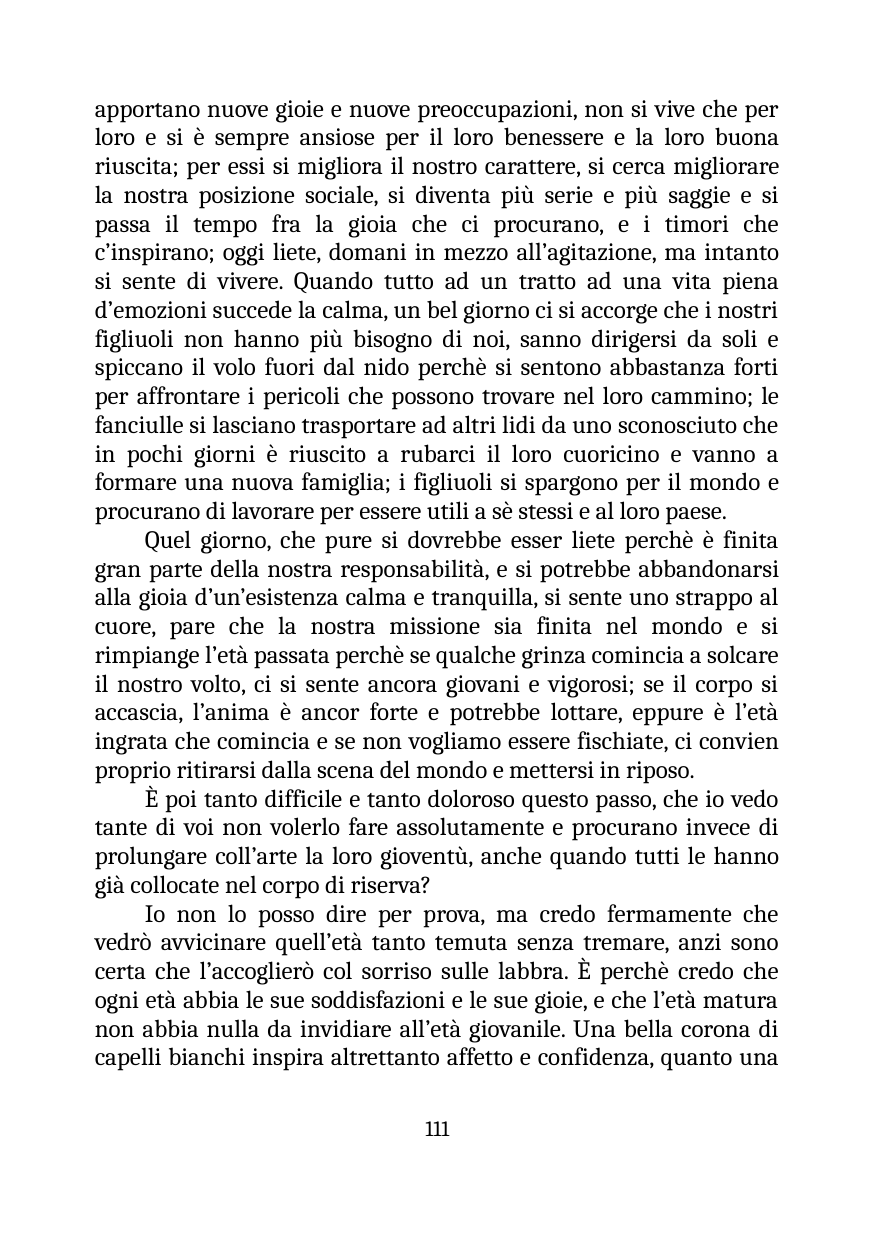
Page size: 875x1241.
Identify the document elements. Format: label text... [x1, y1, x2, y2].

text apportano nuove gioie e nuove preoccupazioni, non si vive che per loro e si è sempre ansiose per il loro benessere e la loro buona riuscita; per essi si migliora il nostro carattere, si cerca migliorare la nostra posizione sociale, si diventa più serie e più saggie e si passa il tempo fra la gioia che ci procurano, e i timori che c’inspirano; oggi liete, domani in mezzo all’agitazione, ma intanto si sente di vivere. Quando tutto ad un tratto ad una vita piena d’emozioni succede la calma, un bel giorno ci si accorge che i nostri figliuoli non hanno più bisogno di noi, sanno dirigersi da soli e spiccano il volo fuori dal nido perchè si sentono abbastanza forti per affrontare i pericoli che possono trovare nel loro cammino; le fanciulle si lasciano trasportare ad altri lidi da uno sconosciuto che in pochi giorni è riuscito a rubarci il loro cuoricino e vanno a formare una nuova famiglia; i figliuoli si spargono per il mondo e procurano di lavorare per essere utili a sè stessi e al loro paese. [94, 94, 779, 526]
text Io non lo posso dire per prova, ma credo fermamente che vedrò avvicinare quell’età tanto temuta senza tremare, anzi sono certa che l’accoglierò col sorriso sulle labbra. È perchè credo che ogni età abbia le sue soddisfazioni e le sue gioie, e che l’età matura non abbia nulla da invidiare all’età giovanile. Una bella corona di capelli bianchi inspira altrettanto affetto e confidenza, quanto una [94, 899, 779, 1072]
text Quel giorno, che pure si dovrebbe esser liete perchè è finita gran parte della nostra responsabilità, e si potrebbe abbandonarsi alla gioia d’un’esistenza calma e tranquilla, si sente uno strappo al cuore, pare che la nostra missione sia finita nel mondo e si rimpiange l’età passata perchè se qualche grinza comincia a solcare il nostro volto, ci si sente ancora giovani e vigorosi; se il corpo si accascia, l’anima è ancor forte e potrebbe lottare, eppure è l’età ingrata che comincia e se non vogliamo essere fischiate, ci convien proprio ritirarsi dalla scena del mondo e mettersi in riposo. [94, 526, 779, 784]
text È poi tanto difficile e tanto doloroso questo passo, che io vedo tante di voi non volerlo fare assolutamente e procurano invece di prolungare coll’arte la loro gioventù, anche quando tutti le hanno già collocate nel corpo di riserva? [94, 784, 779, 899]
